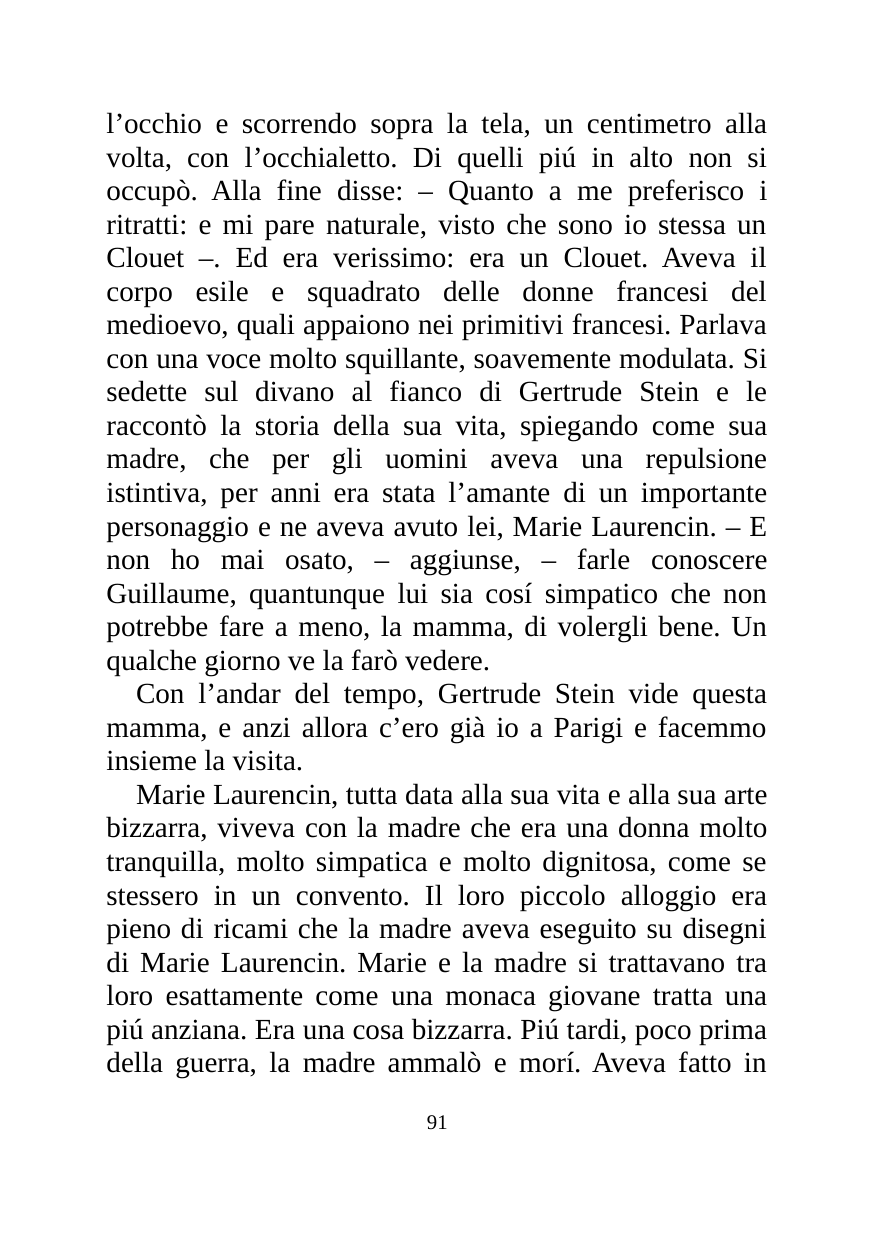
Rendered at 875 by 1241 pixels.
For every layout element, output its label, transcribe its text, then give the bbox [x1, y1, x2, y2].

text Marie Laurencin, tutta data alla sua vita e alla sua arte bizzarra, viveva con la madre che era una donna molto tranquilla, molto simpatica e molto dignitosa, come se stessero in un convento. Il loro piccolo alloggio era pieno di ricami che la madre aveva eseguito su disegni di Marie Laurencin. Marie e la madre si trattavano tra loro esattamente come una monaca giovane tratta una piú anziana. Era una cosa bizzarra. Piú tardi, poco prima della guerra, la madre ammalò e morí. Aveva fatto in [106, 777, 768, 1079]
text Con l’andar del tempo, Gertrude Stein vide questa mamma, e anzi allora c’ero già io a Parigi e facemmo insieme la visita. [106, 676, 768, 777]
text l’occhio e scorrendo sopra la tela, un centimetro alla volta, con l’occhialetto. Di quelli piú in alto non si occupò. Alla fine disse: – Quanto a me preferisco i ritratti: e mi pare naturale, visto che sono io stessa un Clouet –. Ed era verissimo: era un Clouet. Aveva il corpo esile e squadrato delle donne francesi del medioevo, quali appaiono nei primitivi francesi. Parlava con una voce molto squillante, soavemente modulata. Si sedette sul divano al fianco di Gertrude Stein e le raccontò la storia della sua vita, spiegando come sua madre, che per gli uomini aveva una repulsione istintiva, per anni era stata l’amante di un importante personaggio e ne aveva avuto lei, Marie Laurencin. – E non ho mai osato, – aggiunse, – farle conoscere Guillaume, quantunque lui sia cosí simpatico che non potrebbe fare a meno, la mamma, di volergli bene. Un qualche giorno ve la farò vedere. [106, 106, 768, 676]
